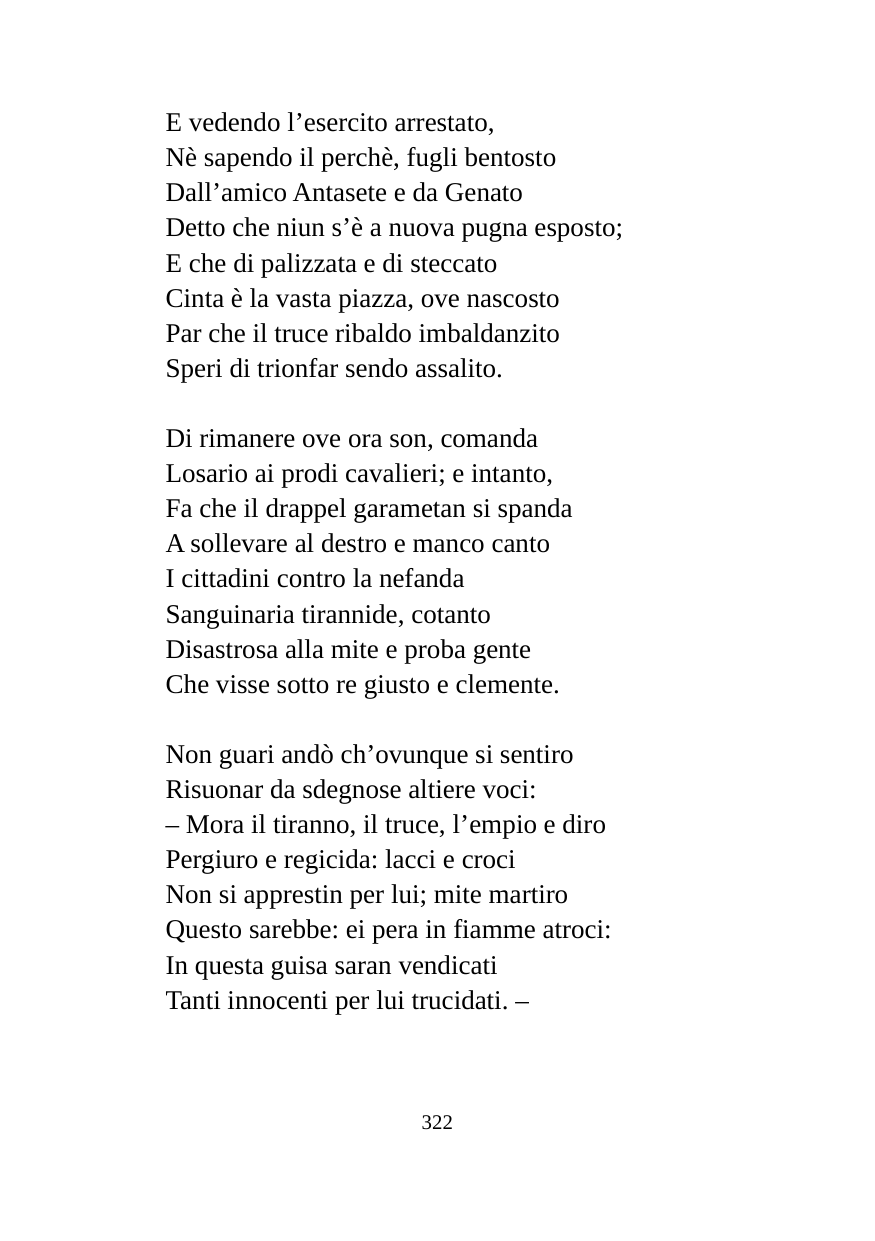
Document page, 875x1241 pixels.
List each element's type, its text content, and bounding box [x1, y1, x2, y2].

text Cinta è la vasta piazza, ove nascosto [165, 282, 768, 313]
text Losario ai prodi cavalieri; e intanto, [165, 457, 768, 488]
text Sanguinaria tirannide, cotanto [165, 598, 768, 629]
text E vedendo l’esercito arrestato, [165, 106, 768, 137]
text Risuonar da sdegnose altiere voci: [165, 773, 768, 804]
text Che visse sotto re giusto e clemente. [165, 668, 768, 699]
text Detto che niun s’è a nuova pugna esposto; [165, 212, 768, 243]
text In questa guisa saran vendicati [165, 949, 768, 980]
text A sollevare al destro e manco canto [165, 527, 768, 559]
text Questo sarebbe: ei pera in fiamme atroci: [165, 914, 768, 945]
text Tanti innocenti per lui trucidati. – [165, 984, 768, 1015]
text Par che il truce ribaldo imbaldanzito [165, 317, 768, 348]
text Dall’amico Antasete e da Genato [165, 176, 768, 208]
text – Mora il tiranno, il truce, l’empio e diro [165, 808, 768, 839]
text Non guari andò ch’ovunque si sentiro [165, 738, 768, 769]
text Disastrosa alla mite e proba gente [165, 633, 768, 664]
text Fa che il drappel garametan si spanda [165, 492, 768, 523]
text Di rimanere ove ora son, comanda [165, 422, 768, 453]
text Non si apprestin per lui; mite martiro [165, 878, 768, 910]
text Speri di trionfar sendo assalito. [165, 352, 768, 383]
text Pergiuro e regicida: lacci e croci [165, 843, 768, 874]
text E che di palizzata e di steccato [165, 247, 768, 278]
text I cittadini contro la nefanda [165, 563, 768, 594]
text Nè sapendo il perchè, fugli bentosto [165, 141, 768, 172]
